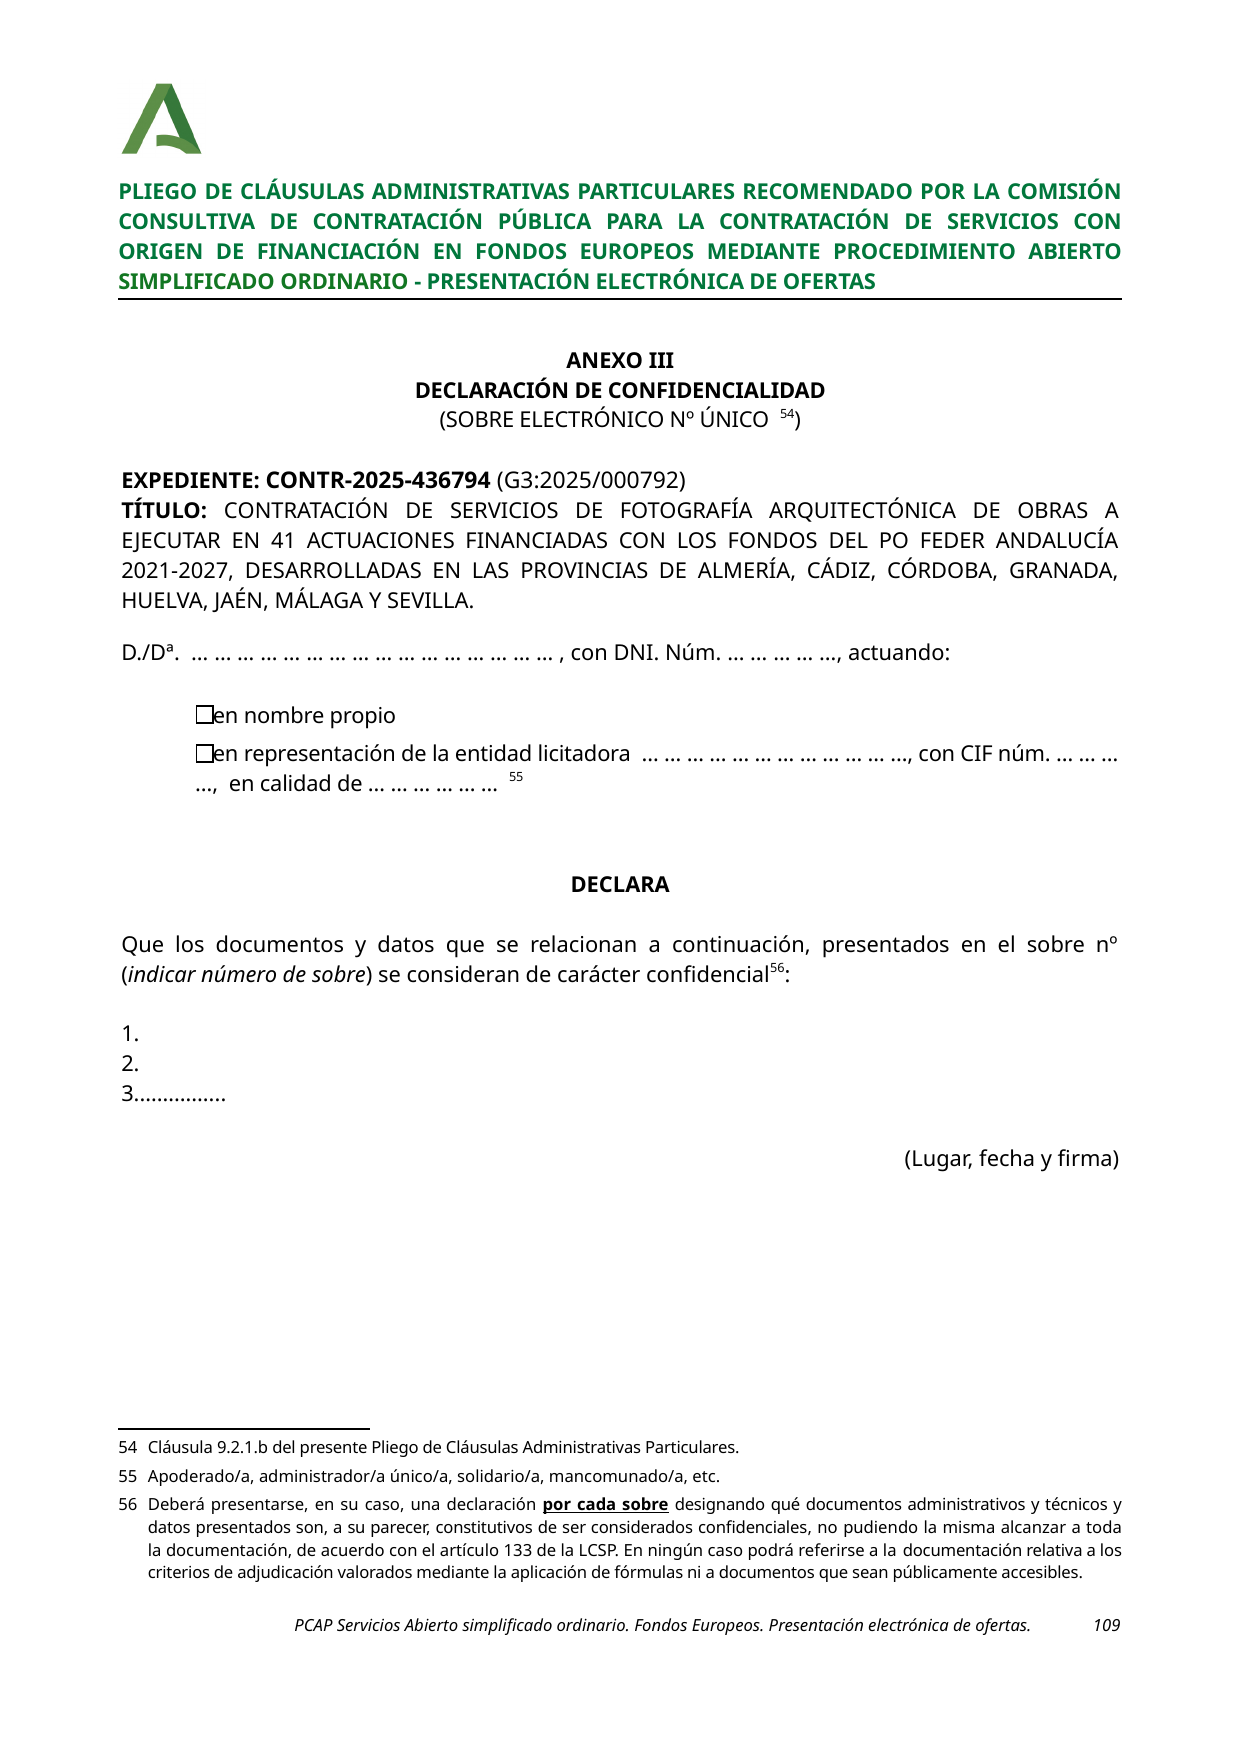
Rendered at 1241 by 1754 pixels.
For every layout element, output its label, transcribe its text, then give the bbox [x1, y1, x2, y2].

text DECLARA [118, 869, 1122, 899]
text D./Dª. … … … … … … … … … … … … … … … … , con DNI. Núm. … … … … …, actuando: [118, 637, 1122, 667]
text ANEXO III [118, 342, 1122, 375]
text 1. [118, 1018, 1122, 1048]
picture [117, 79, 206, 158]
text (SOBRE ELECTRÓNICO Nº ÚNICO ) [118, 404, 1122, 434]
text Que los documentos y datos que se relacionan a continuación, presentados en el sobre nº (indicar número de sobre) se consideran de carácter confidencial: [118, 929, 1122, 989]
text en representación de la entidad licitadora … … … … … … … … … … … …, con CIF núm. … … … …, en calidad de … … … … … … [192, 736, 1122, 801]
text (Lugar, fecha y firma) [118, 1141, 1122, 1173]
text Deberá presentarse, en su caso, una declaración por cada sobre designando qué documentos administrativos y técnicos y datos presentados son, a su parecer, constitutivos de ser considerados confidenciales, no pudiendo la misma alcanzar a toda la documentación, de acuerdo con el artículo 133 de la LCSP. En ningún caso podrá referirse a la documentación relativa a los criterios de adjudicación valorados mediante la aplicación de fórmulas ni a documentos que sean públicamente accesibles. [118, 1493, 1122, 1584]
text DECLARACIÓN DE CONFIDENCIALIDAD [118, 375, 1122, 404]
text 3.…………... [118, 1078, 1122, 1108]
text Apoderado/a, administrador/a único/a, solidario/a, mancomunado/a, etc. [118, 1464, 1122, 1487]
text Cláusula 9.2.1.b del presente Pliego de Cláusulas Administrativas Particulares. [118, 1436, 1122, 1458]
text TÍTULO: CONTRATACIÓN DE SERVICIOS DE FOTOGRAFÍA ARQUITECTÓNICA DE OBRAS A EJECUTAR EN 41 ACTUACIONES FINANCIADAS CON LOS FONDOS DEL PO FEDER ANDALUCÍA 2021-2027, DESARROLLADAS EN LAS PROVINCIAS DE ALMERÍA, CÁDIZ, CÓRDOBA, GRANADA, HUELVA, JAÉN, MÁLAGA Y SEVILLA. [118, 495, 1122, 614]
text 2. [118, 1048, 1122, 1078]
text PLIEGO DE CLÁUSULAS ADMINISTRATIVAS PARTICULARES RECOMENDADO POR LA COMISIÓN CONSULTIVA DE CONTRATACIÓN PÚBLICA PARA LA CONTRATACIÓN DE SERVICIOS CON ORIGEN DE FINANCIACIÓN EN FONDOS EUROPEOS MEDIANTE PROCEDIMIENTO ABIERTO SIMPLIFICADO ORDINARIO - PRESENTACIÓN ELECTRÓNICA DE OFERTAS [118, 176, 1122, 298]
text en nombre propio [189, 700, 1122, 729]
text EXPEDIENTE: CONTR-2025-436794 (G3:2025/000792) [118, 464, 1122, 495]
